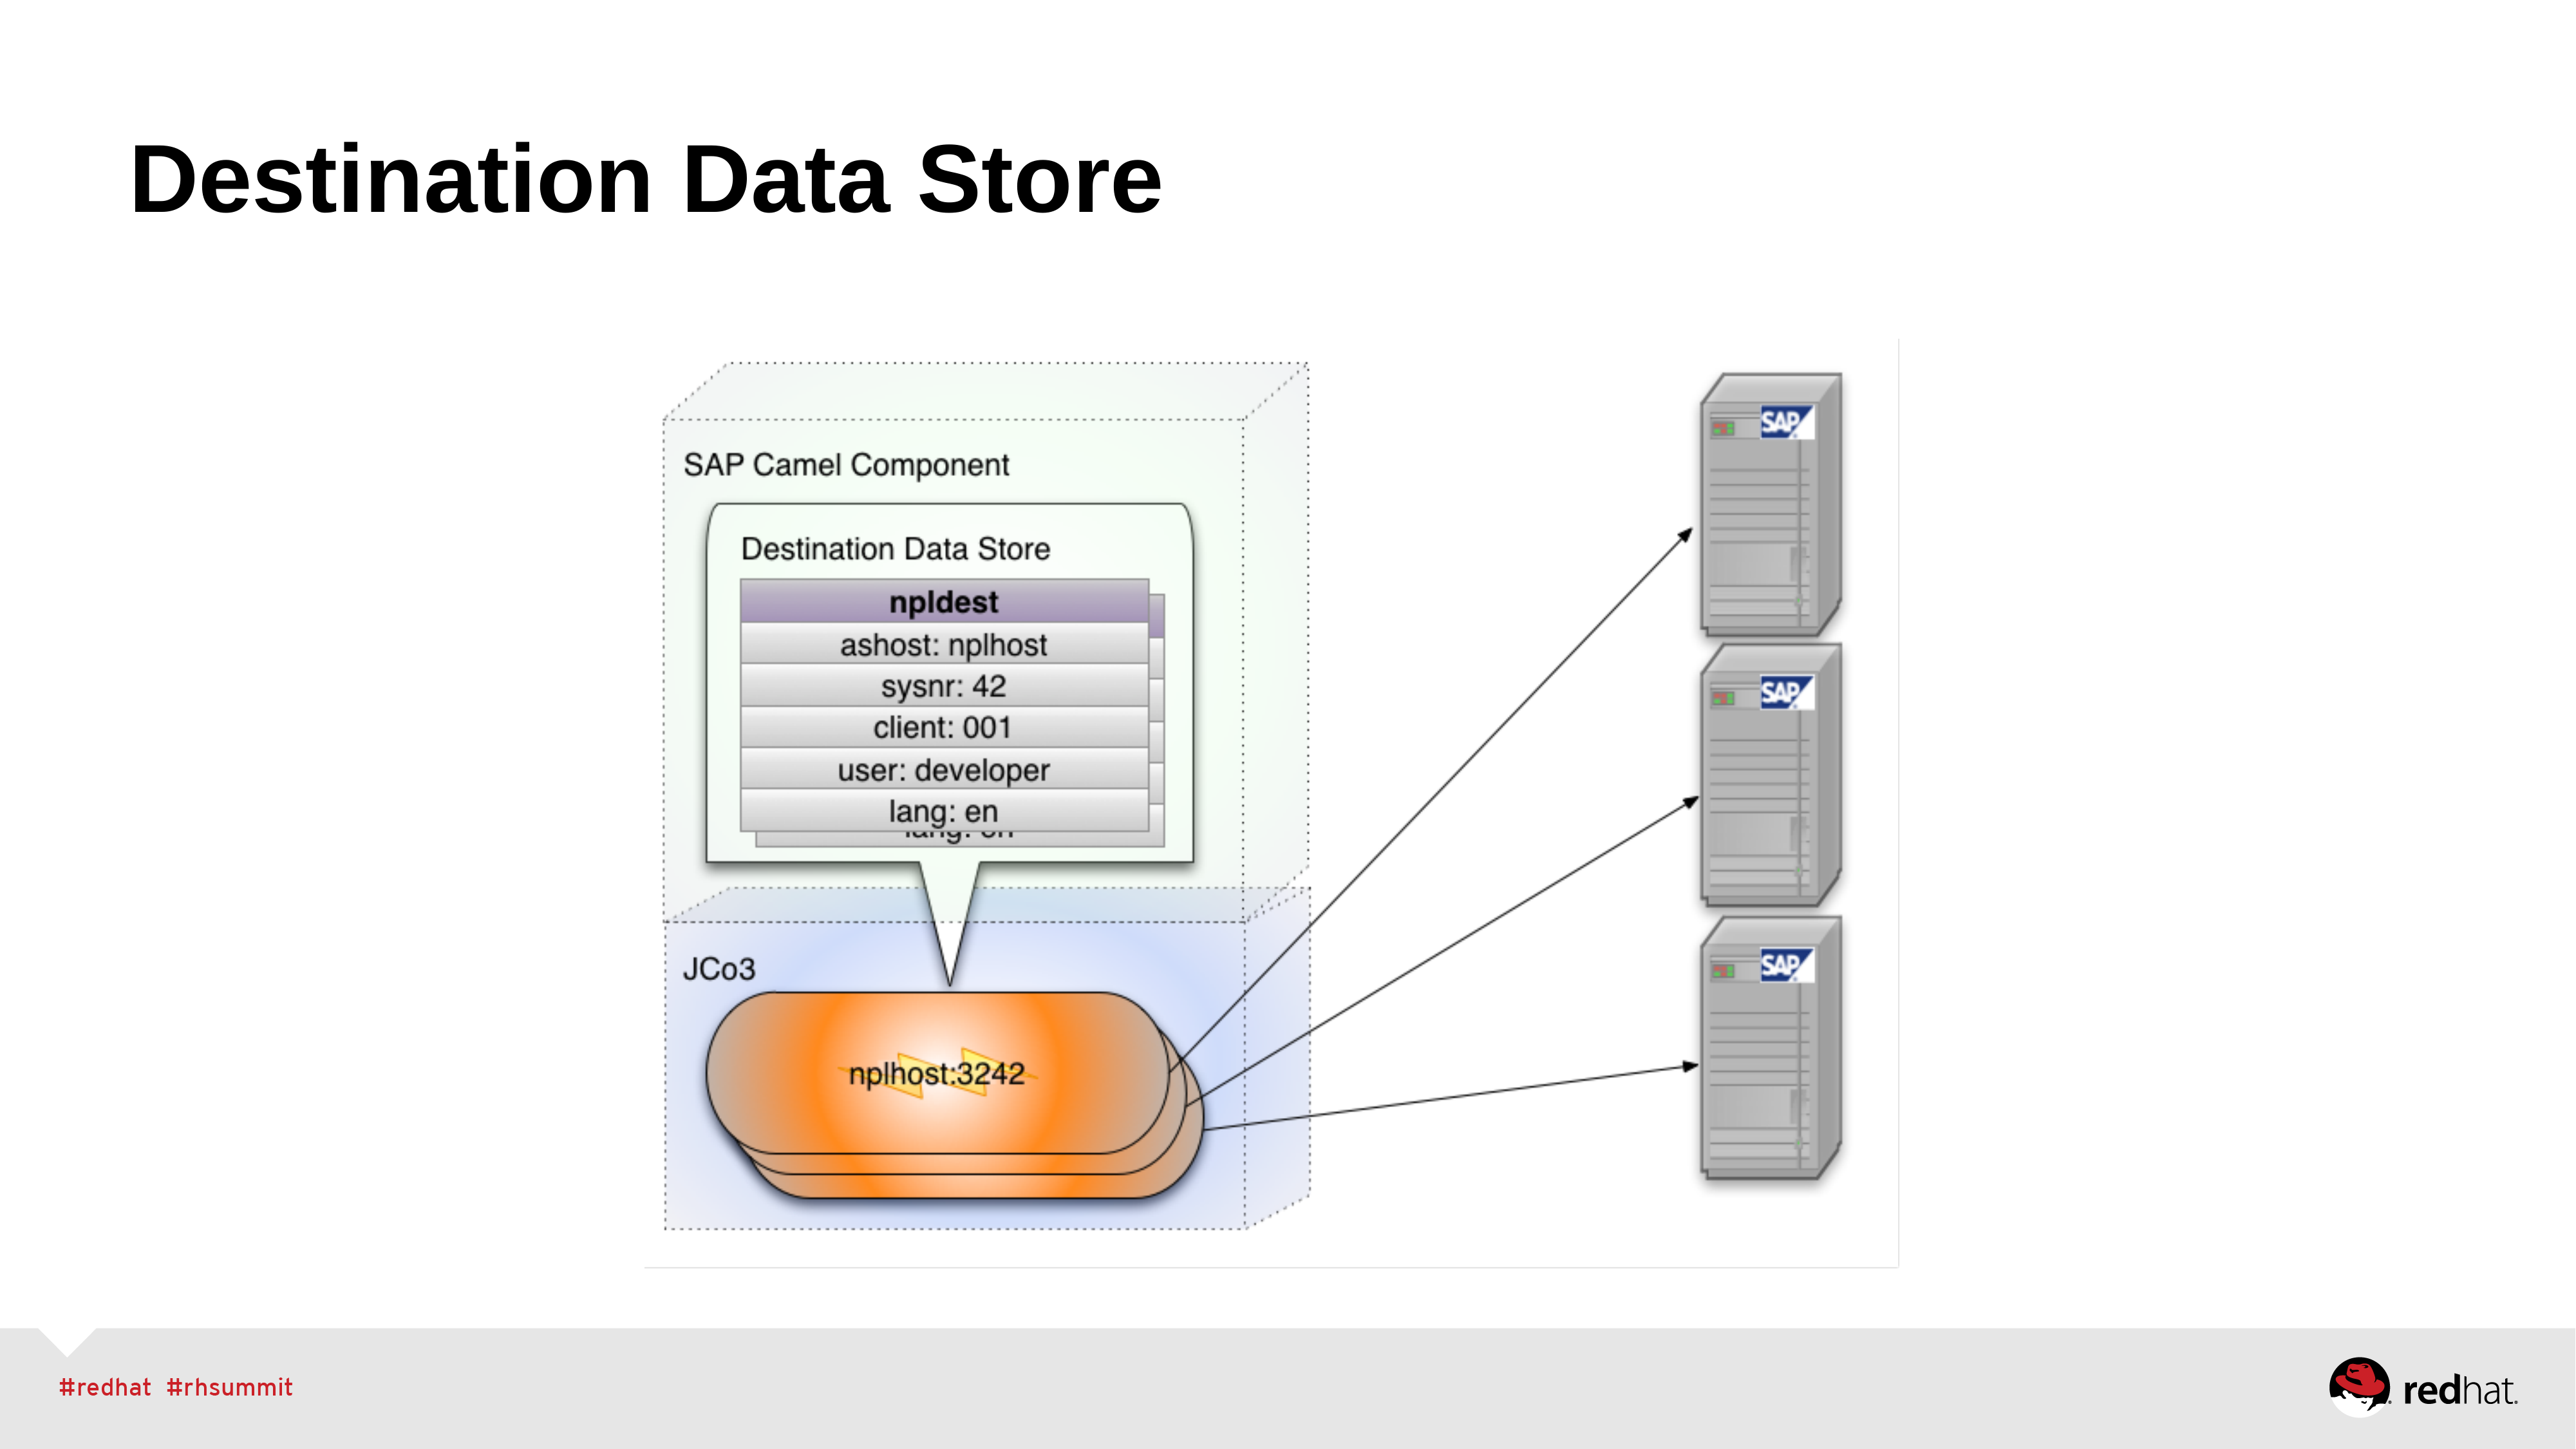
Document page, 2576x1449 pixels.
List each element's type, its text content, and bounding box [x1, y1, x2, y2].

title Destination Data Store [128, 57, 2447, 300]
picture [0, 0, 2575, 1449]
